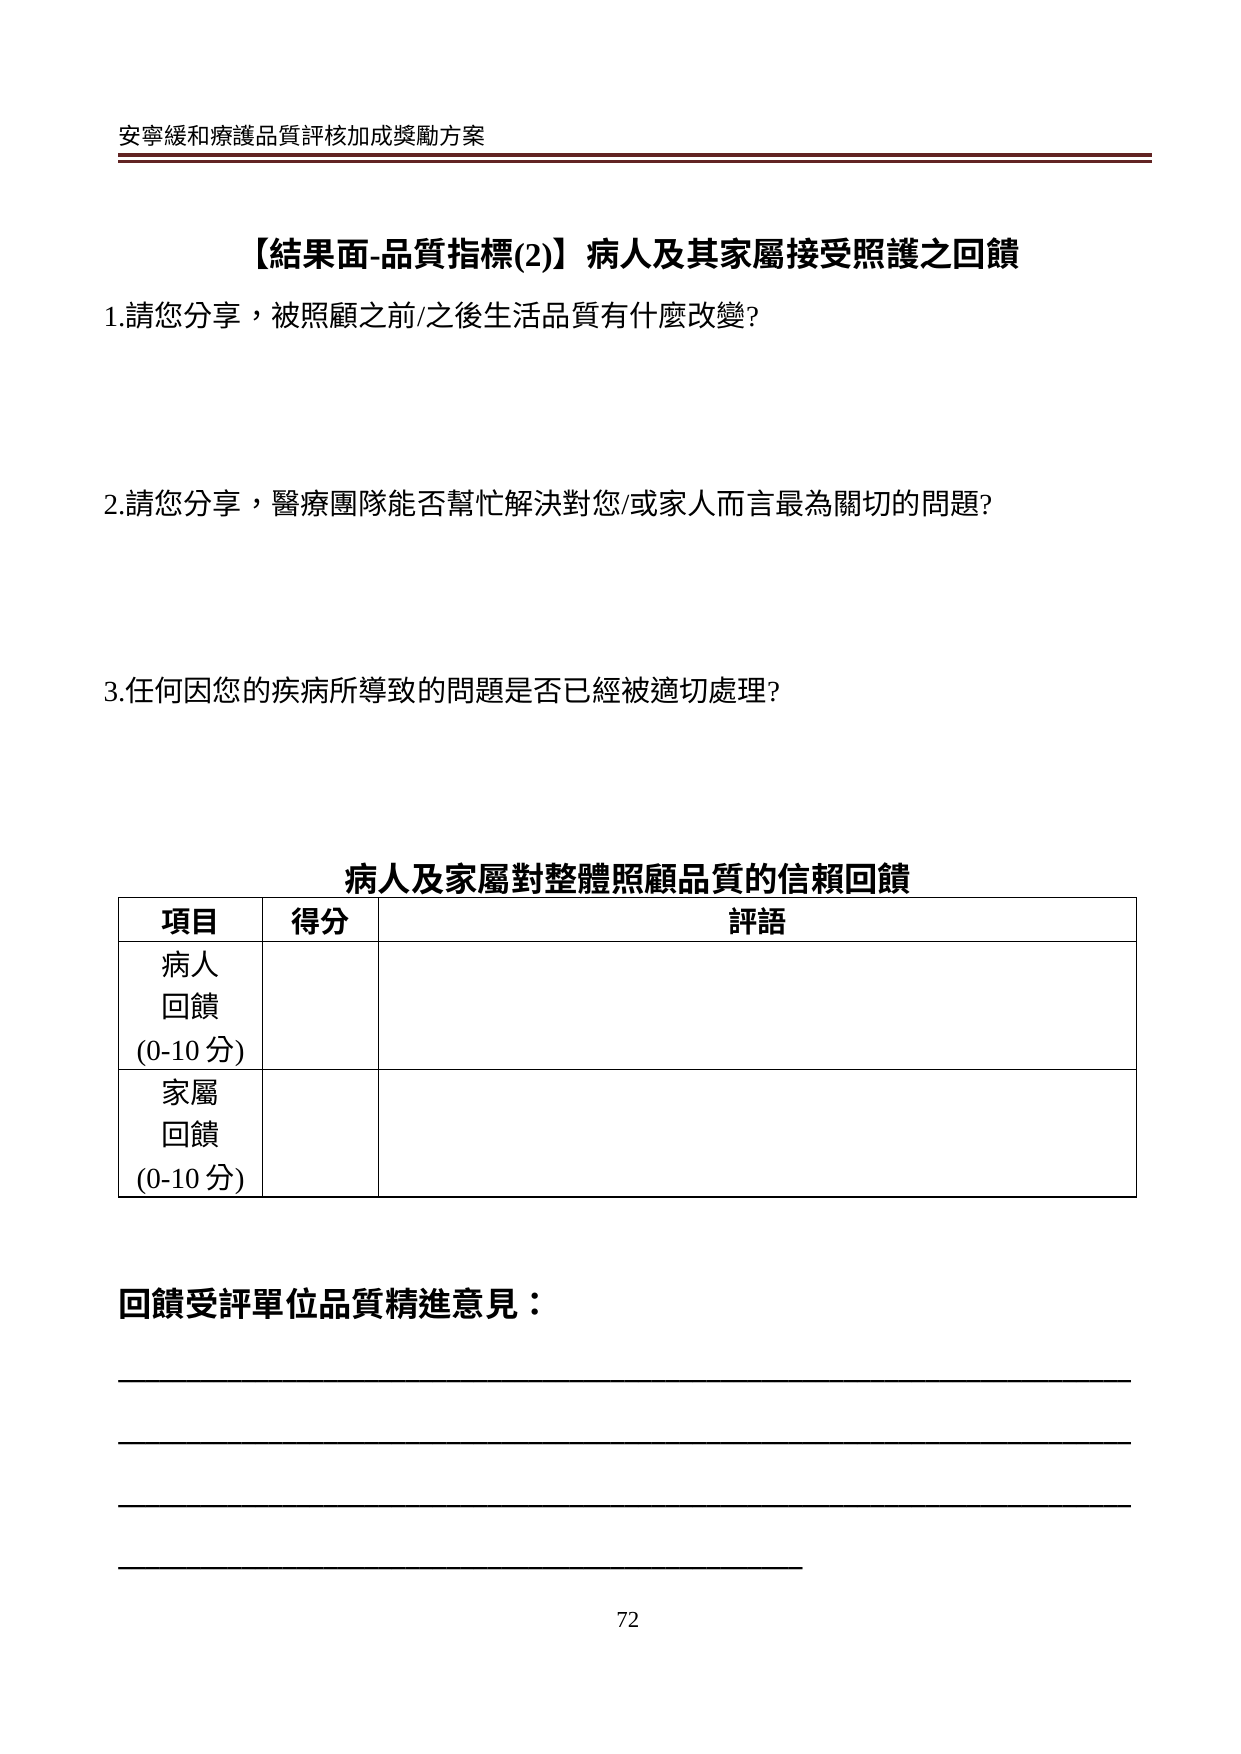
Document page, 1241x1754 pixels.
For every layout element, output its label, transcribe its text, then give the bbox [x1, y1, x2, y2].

table_header 評語 [379, 898, 1136, 941]
text ________________________________________________________________________________________________________________________________________________________________________________________________________________________________________________________________________________ [118, 1322, 1137, 1572]
table_cell [263, 942, 378, 1068]
text 【結果面-品質指標(2)】病人及其家屬接受照護之回饋 [118, 210, 1137, 272]
text 病人及家屬對整體照顧品質的信賴回饋 [118, 835, 1137, 897]
text 3.任何因您的疾病所導致的問題是否已經被適切處理? [103, 647, 1137, 710]
table_cell [379, 942, 1136, 1068]
text 回饋受評單位品質精進意見： [118, 1260, 1137, 1322]
table_cell 家屬 回饋 (0-10分) [119, 1070, 262, 1196]
table_cell [379, 1070, 1136, 1196]
text 1.請您分享，被照顧之前/之後生活品質有什麼改變? [103, 272, 1137, 335]
table_cell 病人 回饋 (0-10分) [119, 942, 262, 1068]
table_header 得分 [263, 898, 378, 941]
text 2.請您分享，醫療團隊能否幫忙解決對您/或家人而言最為關切的問題? [103, 460, 1137, 522]
table_header 項目 [119, 898, 262, 941]
table_cell [263, 1070, 378, 1196]
